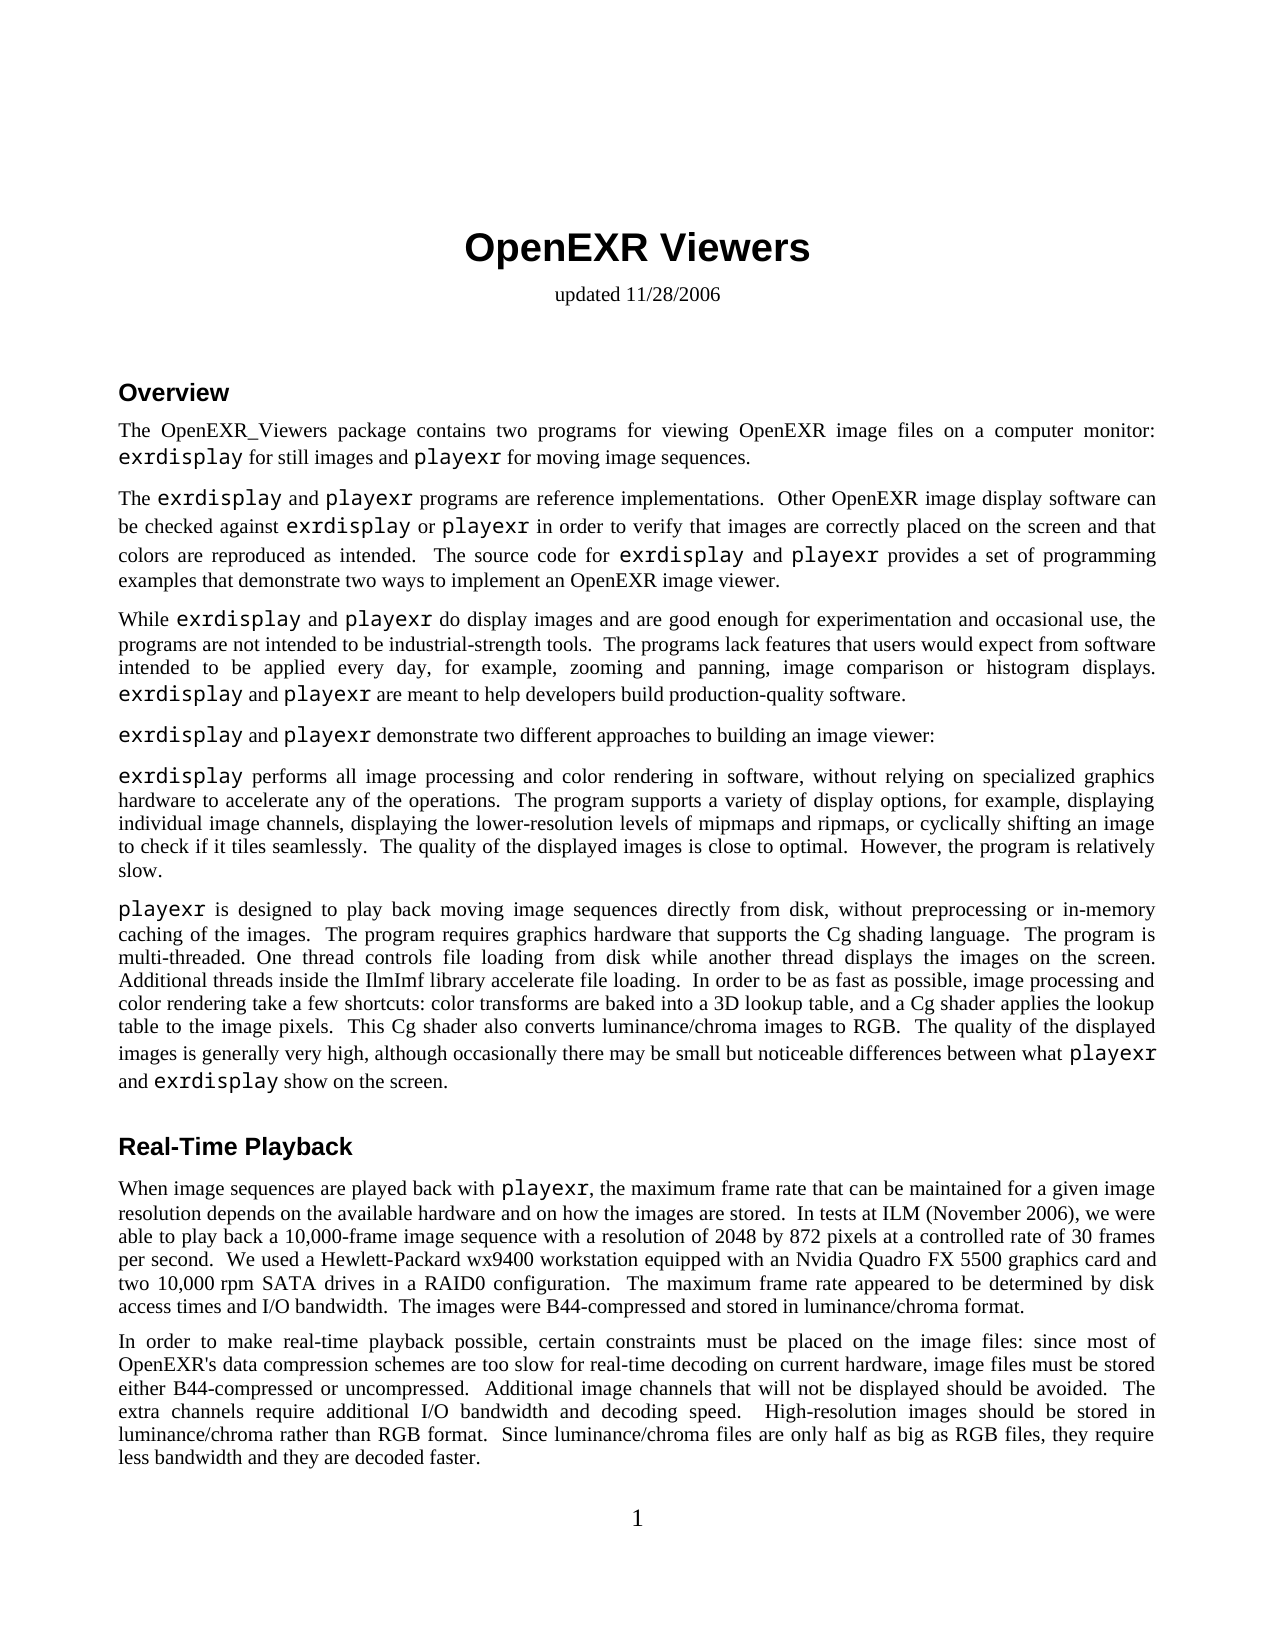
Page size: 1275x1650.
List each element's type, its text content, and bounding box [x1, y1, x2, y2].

text The OpenEXR_Viewers package contains two programs for viewing OpenEXR image files on a computer monitor: exrdisplay for still images and playexr for moving image sequences. [118, 419, 1157, 471]
text updated 11/28/2006 [118, 282, 1157, 306]
text While exrdisplay and playexr do display images and are good enough for experimentation and occasional use, the programs are not intended to be industrial-strength tools. The programs lack features that users would expect from software intended to be applied every day, for example, zooming and panning, image comparison or histogram displays. exrdisplay and playexr are meant to help developers build production-quality software. [118, 604, 1157, 707]
text In order to make real-time playback possible, certain constraints must be placed on the image files: since most of OpenEXR's data compression schemes are too slow for real-time decoding on current hardware, image files must be stored either B44-compressed or uncompressed. Additional image channels that will not be displayed should be avoided. The extra channels require additional I/O bandwidth and decoding speed. High-resolution images should be stored in luminance/chroma rather than RGB format. Since luminance/chroma files are only half as big as RGB files, they require less bandwidth and they are decoded faster. [118, 1330, 1157, 1469]
text playexr is designed to play back moving image sequences directly from disk, without preprocessing or in-memory caching of the images. The program requires graphics hardware that supports the Cg shading language. The program is multi-threaded. One thread controls file loading from disk while another thread displays the images on the screen. Additional threads inside the IlmImf library accelerate file loading. In order to be as fast as possible, image processing and color rendering take a few shortcuts: color transforms are baked into a 3D lookup table, and a Cg shader applies the lookup table to the image pixels. This Cg shader also converts luminance/chroma images to RGB. The quality of the displayed images is generally very high, although occasionally there may be small but noticeable differences between what playexr and exrdisplay show on the screen. [118, 894, 1157, 1095]
text When image sequences are played back with playexr, the maximum frame rate that can be maintained for a given image resolution depends on the available hardware and on how the images are stored. In tests at ILM (November 2006), we were able to play back a 10,000-frame image sequence with a resolution of 2048 by 872 pixels at a controlled rate of 30 frames per second. We used a Hewlett-Packard wx9400 workstation equipped with an Nvidia Quadro FX 5500 graphics card and two 10,000 rpm SATA drives in a RAID0 configuration. The maximum frame rate appeared to be determined by disk access times and I/O bandwidth. The images were B44-compressed and stored in luminance/chroma format. [118, 1173, 1157, 1318]
text exrdisplay and playexr demonstrate two different approaches to building an image viewer: [118, 720, 1157, 748]
subtitle Overview [118, 379, 1157, 407]
text The exrdisplay and playexr programs are reference implementations. Other OpenEXR image display software can be checked against exrdisplay or playexr in order to verify that images are correctly placed on the screen and that colors are reproduced as intended. The source code for exrdisplay and playexr provides a set of programming examples that demonstrate two ways to implement an OpenEXR image viewer. [118, 483, 1157, 592]
subtitle Real-Time Playback [118, 1133, 1157, 1161]
text exrdisplay performs all image processing and color rendering in software, without relying on specialized graphics hardware to accelerate any of the operations. The program supports a variety of display options, for example, displaying individual image channels, displaying the lower-resolution levels of mipmaps and ripmaps, or cyclically shifting an image to check if it tiles seamlessly. The quality of the displayed images is close to optimal. However, the program is relatively slow. [118, 761, 1157, 882]
subtitle OpenEXR Viewers [118, 225, 1157, 270]
